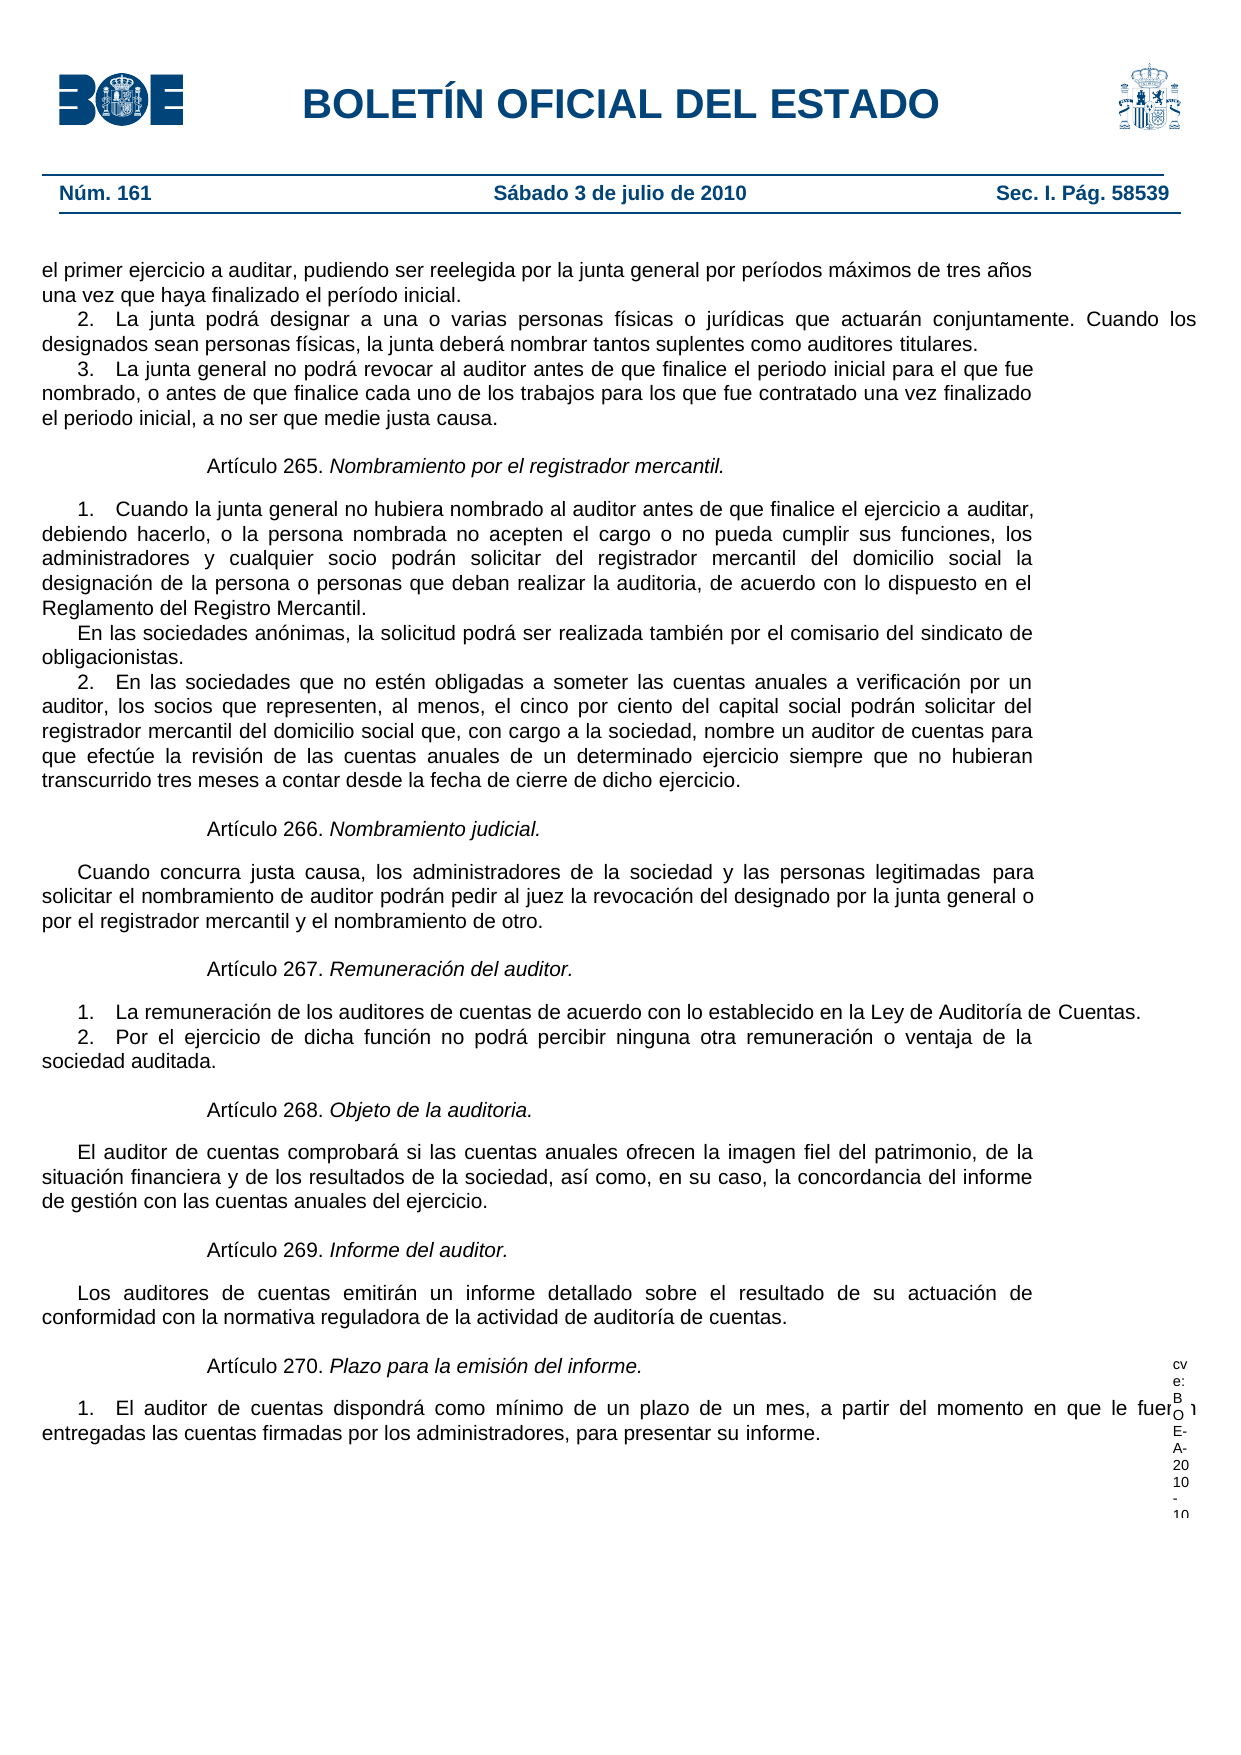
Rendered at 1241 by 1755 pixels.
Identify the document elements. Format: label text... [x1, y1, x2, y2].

list La remuneración de los auditores de cuentas de acuerdo con lo establecido en la Ley de Auditoría de Cuentas. [42, 1000, 1199, 1024]
list En las sociedades que no estén obligadas a someter las cuentas anuales a verificación por un auditor, los socios que representen, al menos, el cinco por ciento del capital social podrán solicitar del registrador mercantil del domicilio social que, con cargo a la sociedad, nombre un auditor de cuentas para que efectúe la revisión de las cuentas anuales de un determinado ejercicio siempre que no hubieran transcurrido tres meses a contar desde la fecha de cierre de dicho ejercicio. [42, 670, 1034, 792]
subtitle Núm. 161 Sábado 3 de julio de 2010 Sec. I. Pág. 58539 [59, 180, 1199, 204]
text Artículo 270. Plazo para la emisión del informe. [207, 1353, 1199, 1517]
text En las sociedades anónimas, la solicitud podrá ser realizada también por el comisario del sindicato de obligacionistas. [42, 620, 1034, 669]
text Los auditores de cuentas emitirán un informe detallado sobre el resultado de su actuación de conformidad con la normativa reguladora de la actividad de auditoría de cuentas. [42, 1281, 1034, 1329]
list Cuando la junta general no hubiera nombrado al auditor antes de que finalice el ejercicio a auditar, debiendo hacerlo, o la persona nombrada no acepten el cargo o no pueda cumplir sus funciones, los administradores y cualquier socio podrán solicitar del registrador mercantil del domicilio social la designación de la persona o personas que deban realizar la auditoria, de acuerdo con lo dispuesto en el Reglamento del Registro Mercantil. [42, 497, 1034, 619]
text Artículo 266. Nombramiento judicial. [207, 817, 1199, 841]
list El auditor de cuentas dispondrá como mínimo de un plazo de un mes, a partir del momento en que le fueren entregadas las cuentas firmadas por los administradores, para presentar su informe. [42, 1396, 1171, 1445]
text el primer ejercicio a auditar, pudiendo ser reelegida por la junta general por períodos máximos de tres años una vez que haya finalizado el período inicial. [42, 258, 1034, 306]
text Artículo 265. Nombramiento por el registrador mercantil. [207, 454, 1199, 478]
text Cuando concurra justa causa, los administradores de la sociedad y las personas legitimadas para solicitar el nombramiento de auditor podrán pedir al juez la revocación del designado por la junta general o por el registrador mercantil y el nombramiento de otro. [42, 859, 1034, 933]
list La junta general no podrá revocar al auditor antes de que finalice el periodo inicial para el que fue nombrado, o antes de que finalice cada uno de los trabajos para los que fue contratado una vez finalizado el periodo inicial, a no ser que medie justa causa. [42, 357, 1034, 430]
text cve: BOE-A-2010-10544 [1173, 1356, 1191, 1517]
text Artículo 267. Remuneración del auditor. [207, 957, 1199, 981]
list Por el ejercicio de dicha función no podrá percibir ninguna otra remuneración o ventaja de la sociedad auditada. [42, 1024, 1034, 1073]
text Artículo 268. Objeto de la auditoria. [207, 1097, 1199, 1121]
text El auditor de cuentas comprobará si las cuentas anuales ofrecen la imagen fiel del patrimonio, de la situación financiera y de los resultados de la sociedad, así como, en su caso, la concordancia del informe de gestión con las cuentas anuales del ejercicio. [42, 1140, 1034, 1213]
list La junta podrá designar a una o varias personas físicas o jurídicas que actuarán conjuntamente. Cuando los designados sean personas físicas, la junta deberá nombrar tantos suplentes como auditores titulares. [42, 307, 1199, 356]
text Artículo 269. Informe del auditor. [207, 1238, 1199, 1262]
